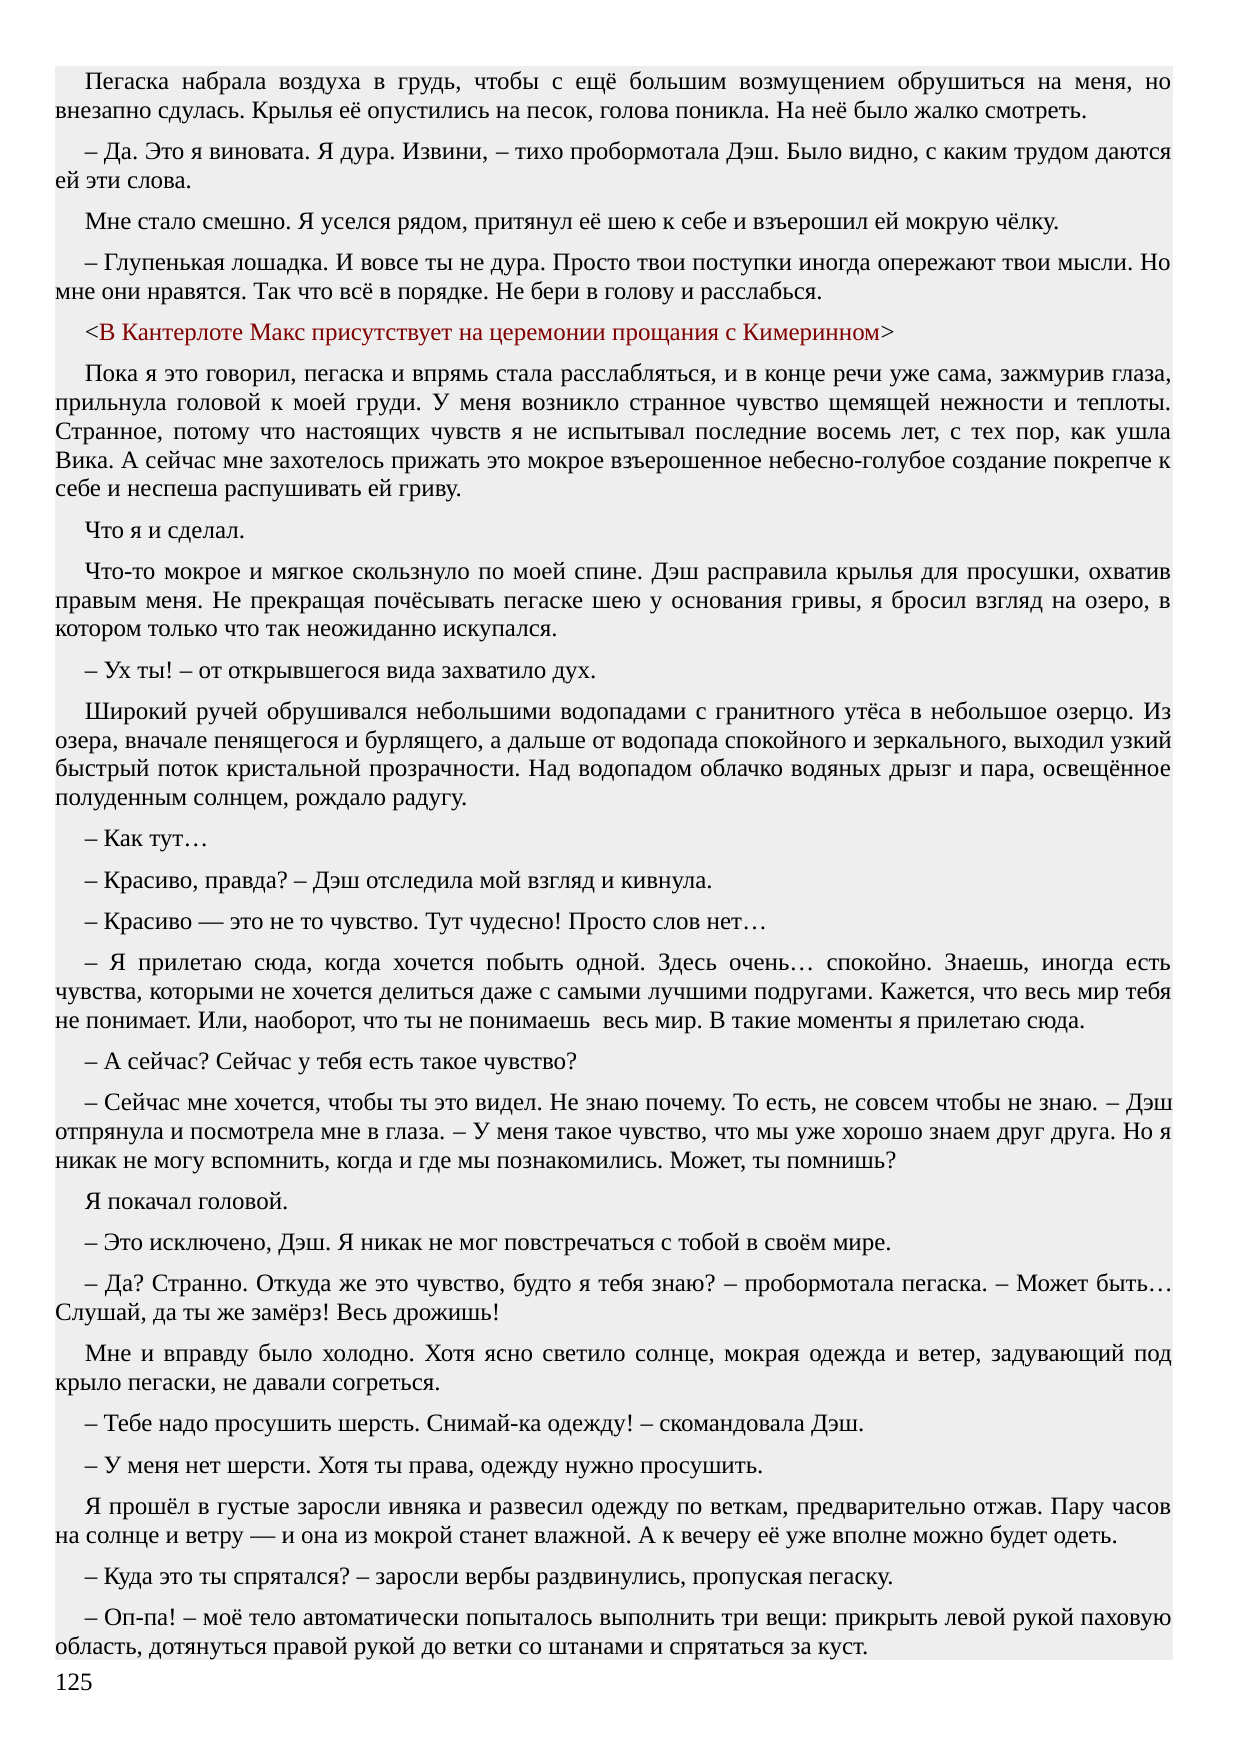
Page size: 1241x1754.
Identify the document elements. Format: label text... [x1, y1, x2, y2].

text Пока я это говорил, пегаска и впрямь стала расслабляться, и в конце речи уже сама, зажмурив глаза, прильнула головой к моей груди. У меня возникло странное чувство щемящей нежности и теплоты. Странное, потому что настоящих чувств я не испытывал последние восемь лет, с тех пор, как ушла Вика. А сейчас мне захотелось прижать это мокрое взъерошенное небесно-голубое создание покрепче к себе и неспеша распушивать ей гриву. [55, 358, 1173, 502]
text – Я прилетаю сюда, когда хочется побыть одной. Здесь очень… спокойно. Знаешь, иногда есть чувства, которыми не хочется делиться даже с самыми лучшими подругами. Кажется, что весь мир тебя не понимает. Или, наоборот, что ты не понимаешь весь мир. В такие моменты я прилетаю сюда. [55, 947, 1173, 1033]
text – Оп-па! – моё тело автоматически попыталось выполнить три вещи: прикрыть левой рукой паховую область, дотянуться правой рукой до ветки со штанами и спрятаться за куст. [55, 1602, 1173, 1660]
text <В Кантерлоте Макс присутствует на церемонии прощания с Кимеринном> [55, 317, 1173, 346]
text – Куда это ты спрятался? – заросли вербы раздвинулись, пропуская пегаску. [55, 1561, 1173, 1590]
text – Ух ты! – от открывшегося вида захватило дух. [55, 655, 1173, 683]
text Широкий ручей обрушивался небольшими водопадами с гранитного утёса в небольшое озерцо. Из озера, вначале пенящегося и бурлящего, а дальше от водопада спокойного и зеркального, выходил узкий быстрый поток кристальной прозрачности. Над водопадом облачко водяных дрызг и пара, освещённое полуденным солнцем, рождало радугу. [55, 696, 1173, 811]
text – Тебе надо просушить шерсть. Снимай-ка одежду! – скомандовала Дэш. [55, 1408, 1173, 1437]
text Я покачал головой. [55, 1186, 1173, 1215]
text – Сейчас мне хочется, чтобы ты это видел. Не знаю почему. То есть, не совсем чтобы не знаю. – Дэш отпрянула и посмотрела мне в глаза. – У меня такое чувство, что мы уже хорошо знаем друг друга. Но я никак не могу вспомнить, когда и где мы познакомились. Может, ты помнишь? [55, 1087, 1173, 1173]
text – Как тут… [55, 823, 1173, 852]
text – Это исключено, Дэш. Я никак не мог повстречаться с тобой в своём мире. [55, 1227, 1173, 1256]
text – У меня нет шерсти. Хотя ты права, одежду нужно просушить. [55, 1450, 1173, 1478]
text – А сейчас? Сейчас у тебя есть такое чувство? [55, 1046, 1173, 1075]
text – Красиво, правда? – Дэш отследила мой взгляд и кивнула. [55, 865, 1173, 893]
text – Да? Странно. Откуда же это чувство, будто я тебя знаю? – пробормотала пегаска. – Может быть… Слушай, да ты же замёрз! Весь дрожишь! [55, 1268, 1173, 1326]
text Пегаска набрала воздуха в грудь, чтобы с ещё большим возмущением обрушиться на меня, но внезапно сдулась. Крылья её опустились на песок, голова поникла. На неё было жалко смотреть. [55, 66, 1173, 123]
text Что-то мокрое и мягкое скользнуло по моей спине. Дэш расправила крылья для просушки, охватив правым меня. Не прекращая почёсывать пегаске шею у основания гривы, я бросил взгляд на озеро, в котором только что так неожиданно искупался. [55, 556, 1173, 642]
text Что я и сделал. [55, 515, 1173, 543]
text Мне стало смешно. Я уселся рядом, притянул её шею к себе и взъерошил ей мокрую чёлку. [55, 206, 1173, 235]
text Мне и вправду было холодно. Хотя ясно светило солнце, мокрая одежда и ветер, задувающий под крыло пегаски, не давали согреться. [55, 1338, 1173, 1396]
text – Красиво — это не то чувство. Тут чудесно! Просто слов нет… [55, 906, 1173, 935]
text Я прошёл в густые заросли ивняка и развесил одежду по веткам, предварительно отжав. Пару часов на солнце и ветру — и она из мокрой станет влажной. А к вечеру её уже вполне можно будет одеть. [55, 1491, 1173, 1548]
text – Глупенькая лошадка. И вовсе ты не дура. Просто твои поступки иногда опережают твои мысли. Но мне они нравятся. Так что всё в порядке. Не бери в голову и расслабься. [55, 247, 1173, 305]
text – Да. Это я виновата. Я дура. Извини, – тихо пробормотала Дэш. Было видно, с каким трудом даются ей эти слова. [55, 136, 1173, 193]
